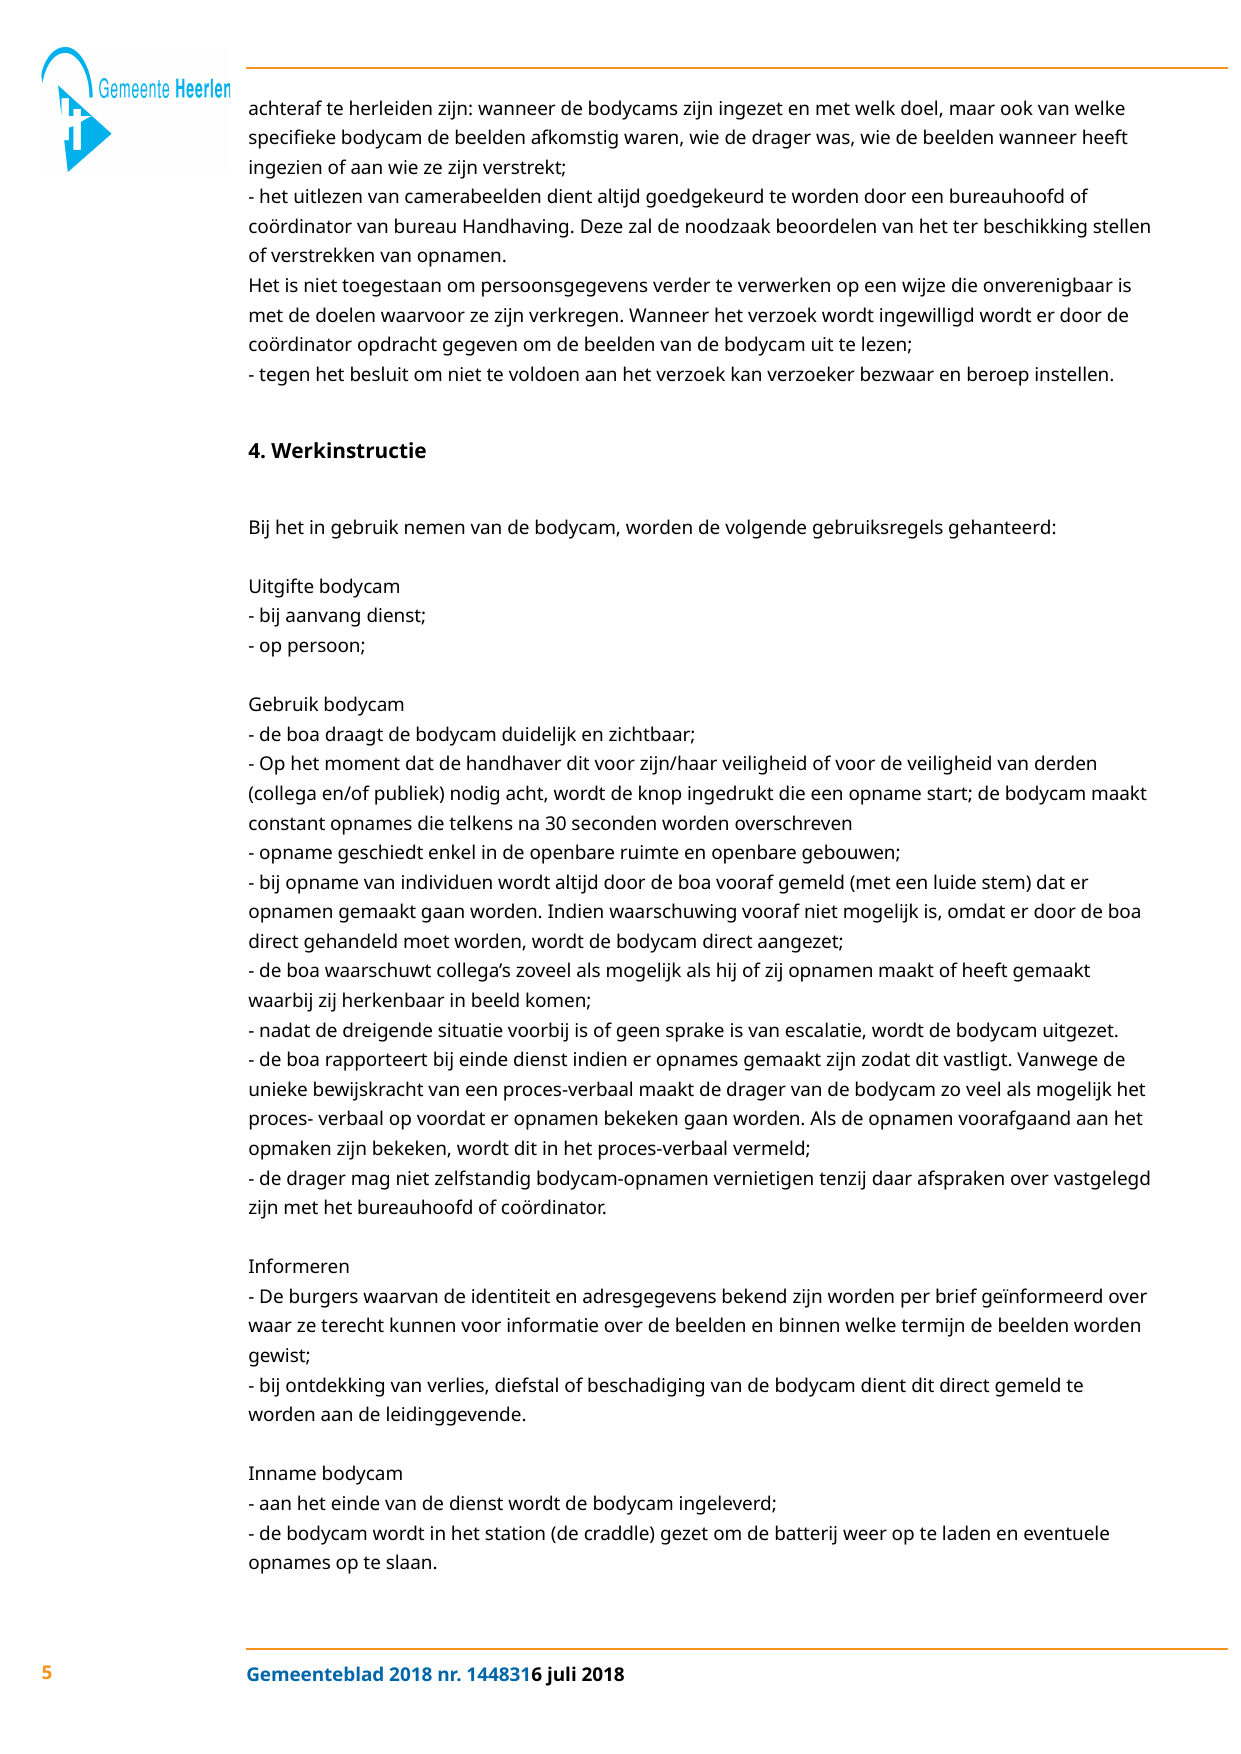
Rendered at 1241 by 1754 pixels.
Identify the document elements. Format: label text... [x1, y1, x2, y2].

text - de boa waarschuwt collega’s zoveel als mogelijk als hij of zij opnamen maakt of heeft gemaakt waarbij zij herkenbaar in beeld komen; [248, 958, 1152, 1013]
text - tegen het besluit om niet te voldoen aan het verzoek kan verzoeker bezwaar en beroep instellen. [248, 361, 1152, 387]
text - de drager mag niet zelfstandig bodycam-opnamen vernietigen tenzij daar afspraken over vastgelegd zijn met het bureauhoofd of coördinator. [248, 1165, 1152, 1220]
text - op persoon; [248, 632, 1152, 658]
text - opname geschiedt enkel in de openbare ruimte en openbare gebouwen; [248, 839, 1152, 865]
text 4. Werkinstructie [248, 436, 1152, 465]
text - aan het einde van de dienst wordt de bodycam ingeleverd; [248, 1490, 1152, 1516]
text - De burgers waarvan de identiteit en adresgegevens bekend zijn worden per brief geïnformeerd over waar ze terecht kunnen voor informatie over de beelden en binnen welke termijn de beelden worden gewist; [248, 1283, 1152, 1368]
text - nadat de dreigende situatie voorbij is of geen sprake is van escalatie, wordt de bodycam uitgezet. [248, 1017, 1152, 1043]
text - de boa rapporteert bij einde dienst indien er opnames gemaakt zijn zodat dit vastligt. Vanwege de unieke bewijskracht van een proces-verbaal maakt de drager van de bodycam zo veel als mogelijk het proces- verbaal op voordat er opnamen bekeken gaan worden. Als de opnamen voorafgaand aan het opmaken zijn bekeken, wordt dit in het proces-verbaal vermeld; [248, 1046, 1152, 1161]
picture [41, 47, 58, 70]
text - de bodycam wordt in het station (de craddle) gezet om de batterij weer op te laden en eventuele opnames op te slaan. [248, 1520, 1152, 1575]
text achteraf te herleiden zijn: wanneer de bodycams zijn ingezet en met welk doel, maar ook van welke specifieke bodycam de beelden afkomstig waren, wie de drager was, wie de beelden wanneer heeft ingezien of aan wie ze zijn verstrekt; [248, 95, 1152, 180]
text - het uitlezen van camerabeelden dient altijd goedgekeurd te worden door een bureauhoofd of coördinator van bureau Handhaving. Deze zal de noodzaak beoordelen van het ter beschikking stellen of verstrekken van opnamen. [248, 183, 1152, 268]
text - de boa draagt de bodycam duidelijk en zichtbaar; [248, 721, 1152, 747]
text Uitgifte bodycam [248, 573, 1152, 599]
picture [41, 47, 231, 172]
text - Op het moment dat de handhaver dit voor zijn/haar veiligheid of voor de veiligheid van derden (collega en/of publiek) nodig acht, wordt de knop ingedrukt die een opname start; de bodycam maakt constant opnames die telkens na 30 seconden worden overschreven [248, 751, 1152, 836]
text Informeren [248, 1253, 1152, 1279]
text - bij ontdekking van verlies, diefstal of beschadiging van de bodycam dient dit direct gemeld te worden aan de leidinggevende. [248, 1372, 1152, 1427]
text - bij opname van individuen wordt altijd door de boa vooraf gemeld (met een luide stem) dat er opnamen gemaakt gaan worden. Indien waarschuwing vooraf niet mogelijk is, omdat er door de boa direct gehandeld moet worden, wordt de bodycam direct aangezet; [248, 869, 1152, 954]
text Gebruik bodycam [248, 691, 1152, 717]
text Inname bodycam [248, 1461, 1152, 1486]
text - bij aanvang dienst; [248, 603, 1152, 628]
text Bij het in gebruik nemen van de bodycam, worden de volgende gebruiksregels gehanteerd: [248, 514, 1152, 540]
text Het is niet toegestaan om persoonsgegevens verder te verwerken op een wijze die onverenigbaar is met de doelen waarvoor ze zijn verkregen. Wanneer het verzoek wordt ingewilligd wordt er door de coördinator opdracht gegeven om de beelden van de bodycam uit te lezen; [248, 272, 1152, 357]
